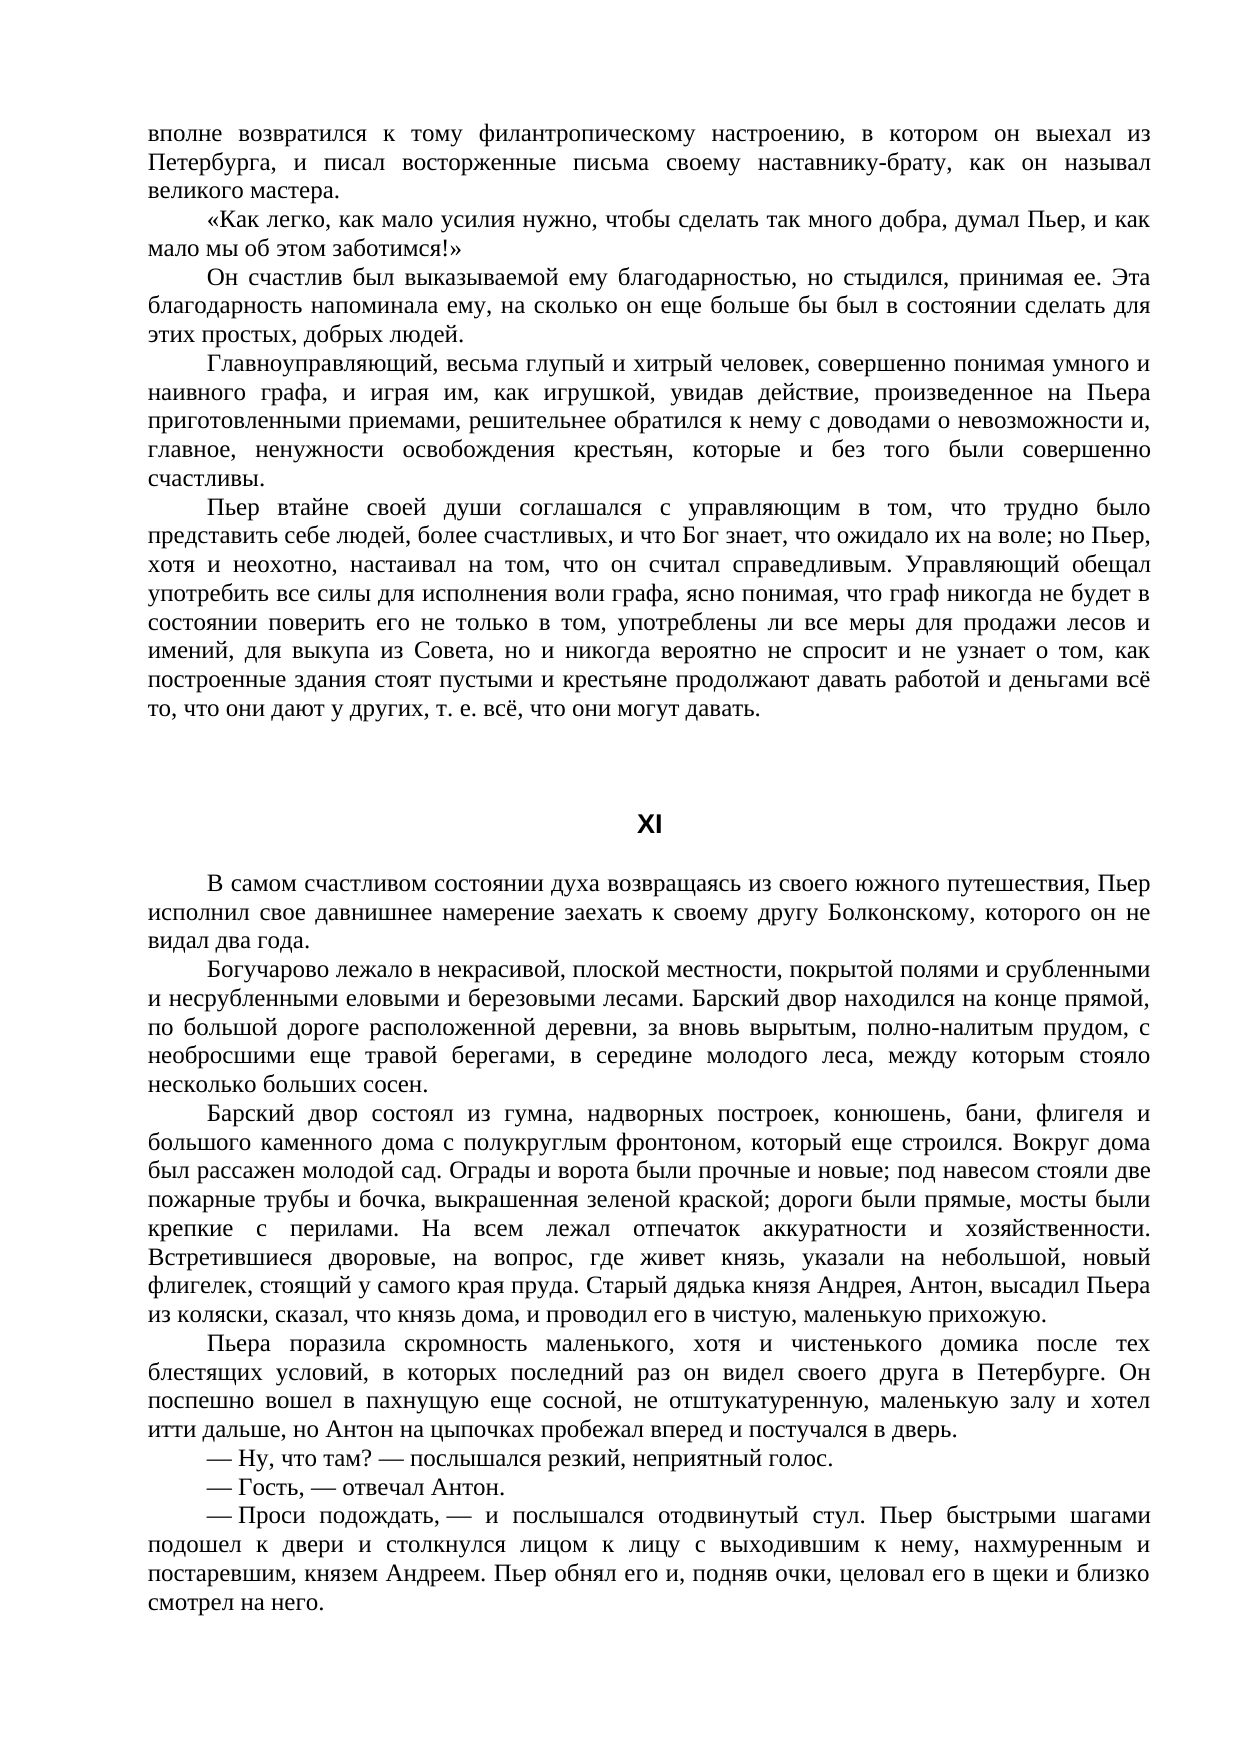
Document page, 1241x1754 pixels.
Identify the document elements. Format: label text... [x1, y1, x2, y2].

text Пьер втайне своей души соглашался с управляющим в том, что трудно было представить себе людей, более счастливых, и что Бог знает, что ожидало их на воле; но Пьер, хотя и неохотно, настаивал на том, что он считал справедливым. Управляющий обещал употребить все силы для исполнения воли графа, ясно понимая, что граф никогда не будет в состоянии поверить его не только в том, употреблены ли все меры для продажи лесов и имений, для выкупа из Совета, но и никогда вероятно не спросит и не узнает о том, как построенные здания стоят пустыми и крестьяне продолжают давать работой и деньгами всё то, что они дают у других, т. е. всё, что они могут давать. [148, 492, 1152, 722]
text Барский двор состоял из гумна, надворных построек, конюшень, бани, флигеля и большого каменного дома с полукруглым фронтоном, который еще строился. Вокруг дома был рассажен молодой сад. Ограды и ворота были прочные и новые; под навесом стояли две пожарные трубы и бочка, выкрашенная зеленой краской; дороги были прямые, мосты были крепкие с перилами. На всем лежал отпечаток аккуратности и хозяйственности. Встретившиеся дворовые, на вопрос, где живет князь, указали на небольшой, новый флигелек, стоящий у самого края пруда. Старый дядька князя Андрея, Антон, высадил Пьера из коляски, сказал, что князь дома, и проводил его в чистую, маленькую прихожую. [148, 1098, 1152, 1328]
text вполне возвратился к тому филантропическому настроению, в котором он выехал из Петербурга, и писал восторженные письма своему наставнику-брату, как он называл великого мастера. [148, 118, 1152, 204]
text Он счастлив был выказываемой ему благодарностью, но стыдился, принимая ее. Эта благодарность напоминала ему, на сколько он еще больше бы был в состоянии сделать для этих простых, добрых людей. [148, 262, 1152, 348]
subtitle XI [148, 808, 1152, 839]
text «Как легко, как мало усилия нужно, чтобы сделать так много добра, думал Пьер, и как мало мы об этом заботимся!» [148, 204, 1152, 262]
text Пьера поразила скромность маленького, хотя и чистенького домика после тех блестящих условий, в которых последний раз он видел своего друга в Петербурге. Он поспешно вошел в пахнущую еще сосной, не отштукатуренную, маленькую залу и хотел итти дальше, но Антон на цыпочках пробежал вперед и постучался в дверь. [148, 1328, 1152, 1443]
text — Гость, — отвечал Антон. [148, 1472, 1152, 1501]
text — Ну, что там? — послышался резкий, неприятный голос. [148, 1443, 1152, 1472]
text — Проси подождать, — и послышался отодвинутый стул. Пьер быстрыми шагами подошел к двери и столкнулся лицом к лицу с выходившим к нему, нахмуренным и постаревшим, князем Андреем. Пьер обнял его и, подняв очки, целовал его в щеки и близко смотрел на него. [148, 1501, 1152, 1616]
text Главноуправляющий, весьма глупый и хитрый человек, совершенно понимая умного и наивного графа, и играя им, как игрушкой, увидав действие, произведенное на Пьера приготовленными приемами, решительнее обратился к нему с доводами о невозможности и, главное, ненужности освобождения крестьян, которые и без того были совершенно счастливы. [148, 348, 1152, 492]
text В самом счастливом состоянии духа возвращаясь из своего южного путешествия, Пьер исполнил свое давнишнее намерение заехать к своему другу Болконскому, которого он не видал два года. [148, 868, 1152, 954]
text Богучарово лежало в некрасивой, плоской местности, покрытой полями и срубленными и несрубленными еловыми и березовыми лесами. Барский двор находился на конце прямой, по большой дороге расположенной деревни, за вновь вырытым, полно-налитым прудом, с необросшими еще травой берегами, в середине молодого леса, между которым стояло несколько больших сосен. [148, 954, 1152, 1098]
